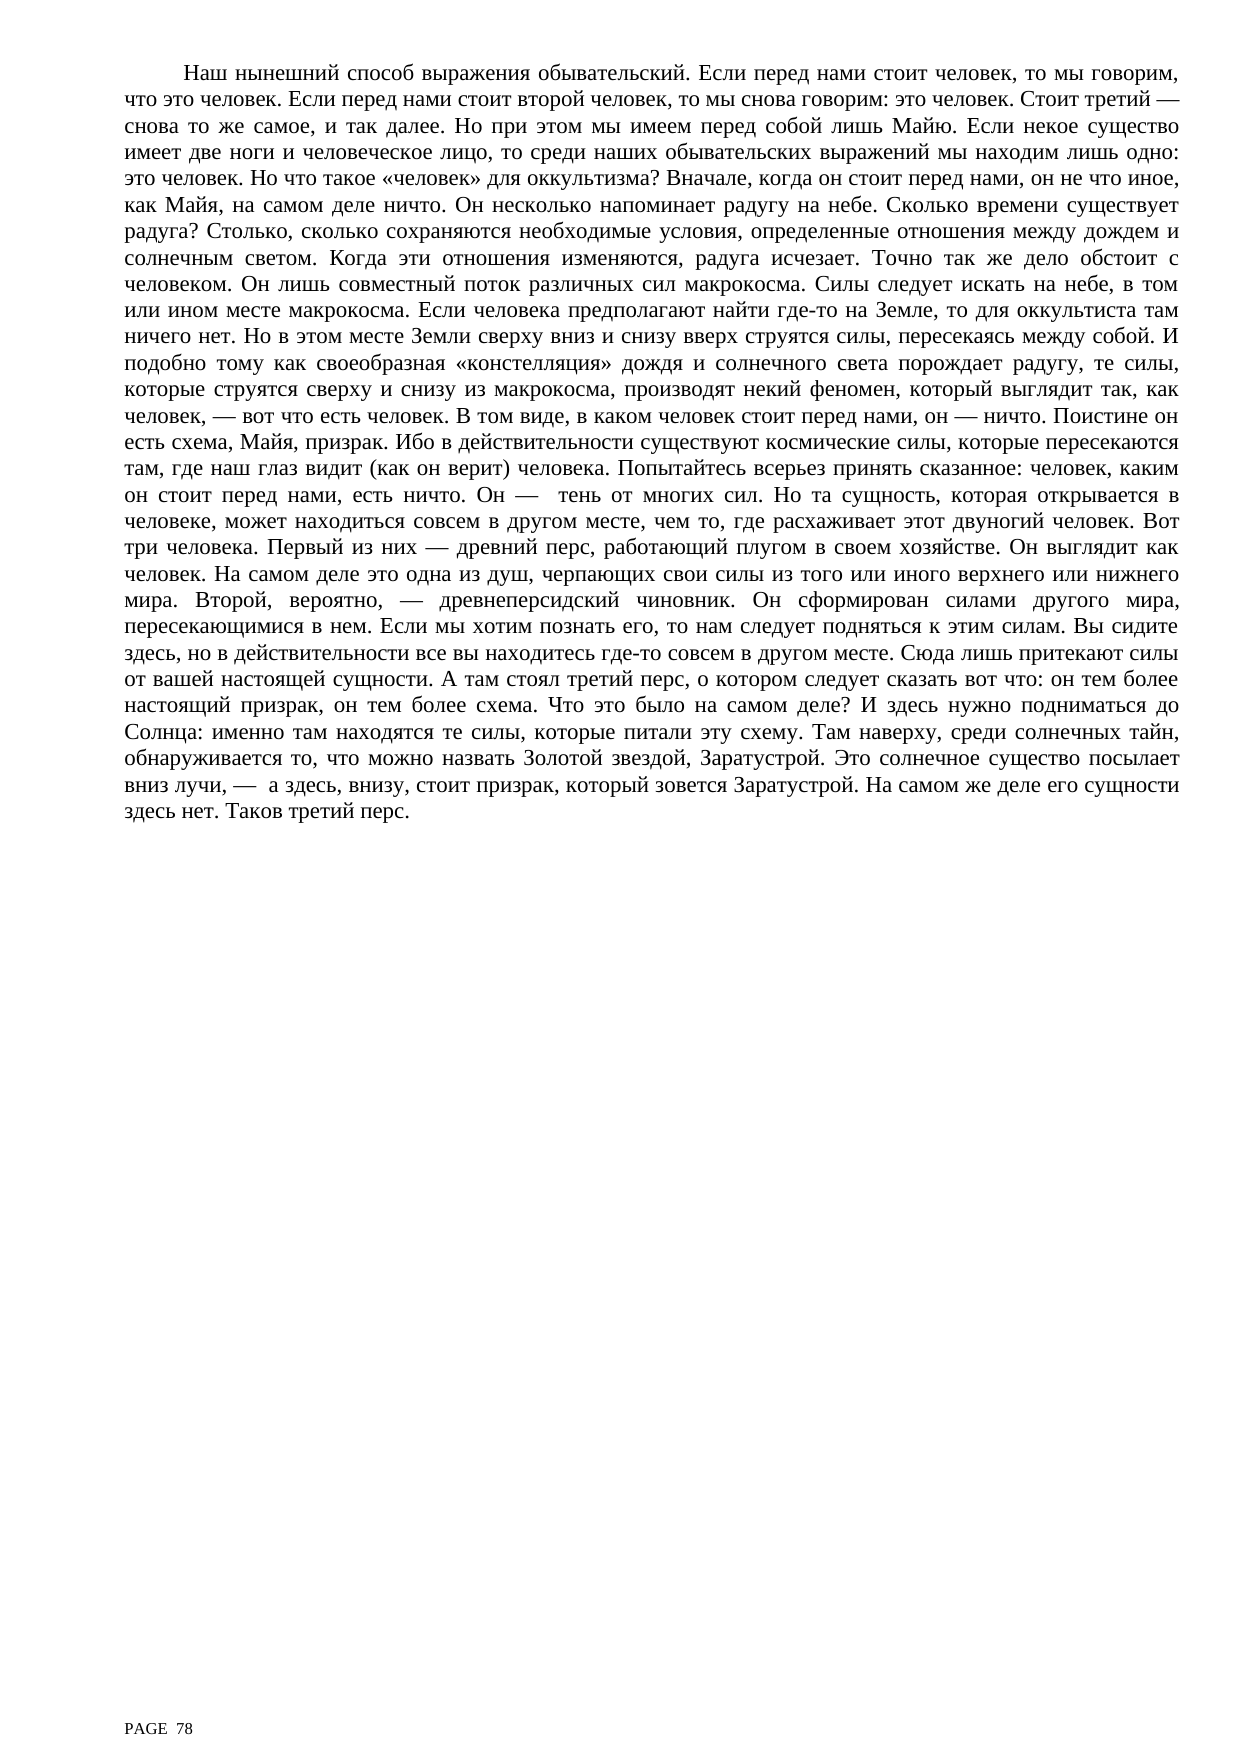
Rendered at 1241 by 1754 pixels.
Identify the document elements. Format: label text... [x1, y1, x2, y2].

text Наш нынешний способ выражения обывательский. Если перед нами стоит человек, то мы говорим, что это человек. Если перед нами стоит второй человек, то мы снова говорим: это человек. Стоит третий — снова то же самое, и так далее. Но при этом мы имеем перед собой лишь Майю. Если некое существо имеет две ноги и человеческое лицо, то среди наших обывательских выражений мы находим лишь одно: это человек. Но что такое «человек» для оккультизма? Вначале, когда он стоит перед нами, он не что иное, как Майя, на самом деле ничто. Он несколько напоминает радугу на небе. Сколько времени существует радуга? Столько, сколько сохраняются необходимые условия, определенные отношения между дождем и солнечным светом. Когда эти отношения изменяются, радуга исчезает. Точно так же дело обстоит с человеком. Он лишь совместный поток различных сил макрокосма. Силы следует искать на небе, в том или ином месте макрокосма. Если человека предполагают найти где-то на Земле, то для оккультиста там ничего нет. Но в этом месте Земли сверху вниз и снизу вверх струятся силы, пересекаясь между собой. И подобно тому как своеобразная «констелляция» дождя и солнечного света порождает радугу, те силы, которые струятся сверху и снизу из макрокосма, производят некий феномен, который выглядит так, как человек, — вот что есть человек. В том виде, в каком человек стоит перед нами, он — ничто. Поистине он есть схема, Майя, призрак. Ибо в действительности существуют космические силы, которые пересекаются там, где наш глаз видит (как он верит) человека. Попытайтесь всерьез принять сказанное: человек, каким он стоит перед нами, есть ничто. Он — тень от многих сил. Но та сущность, которая открывается в человеке, может находиться совсем в другом месте, чем то, где расхаживает этот двуногий человек. Вот три человека. Первый из них — древний перс, работающий плугом в своем хозяйстве. Он выглядит как человек. На самом деле это одна из душ, черпающих свои силы из того или иного верхнего или нижнего мира. Второй, вероятно, — древнеперсидский чиновник. Он сформирован силами другого мира, пересекающимися в нем. Если мы хотим познать его, то нам следует подняться к этим силам. Вы сидите здесь, но в действительности все вы находитесь где-то совсем в другом месте. Сюда лишь притекают силы от вашей настоящей сущности. А там стоял третий перс, о котором следует сказать вот что: он тем более настоящий призрак, он тем более схема. Что это было на самом деле? И здесь нужно подниматься до Солнца: именно там находятся те силы, которые питали эту схему. Там наверху, среди солнечных тайн, обнаруживается то, что можно назвать Золотой звездой, Заратустрой. Это солнечное существо посылает вниз лучи, — а здесь, внизу, стоит призрак, который зовется Заратустрой. На самом же деле его сущности здесь нет. Таков третий перс. [124, 59, 1181, 823]
